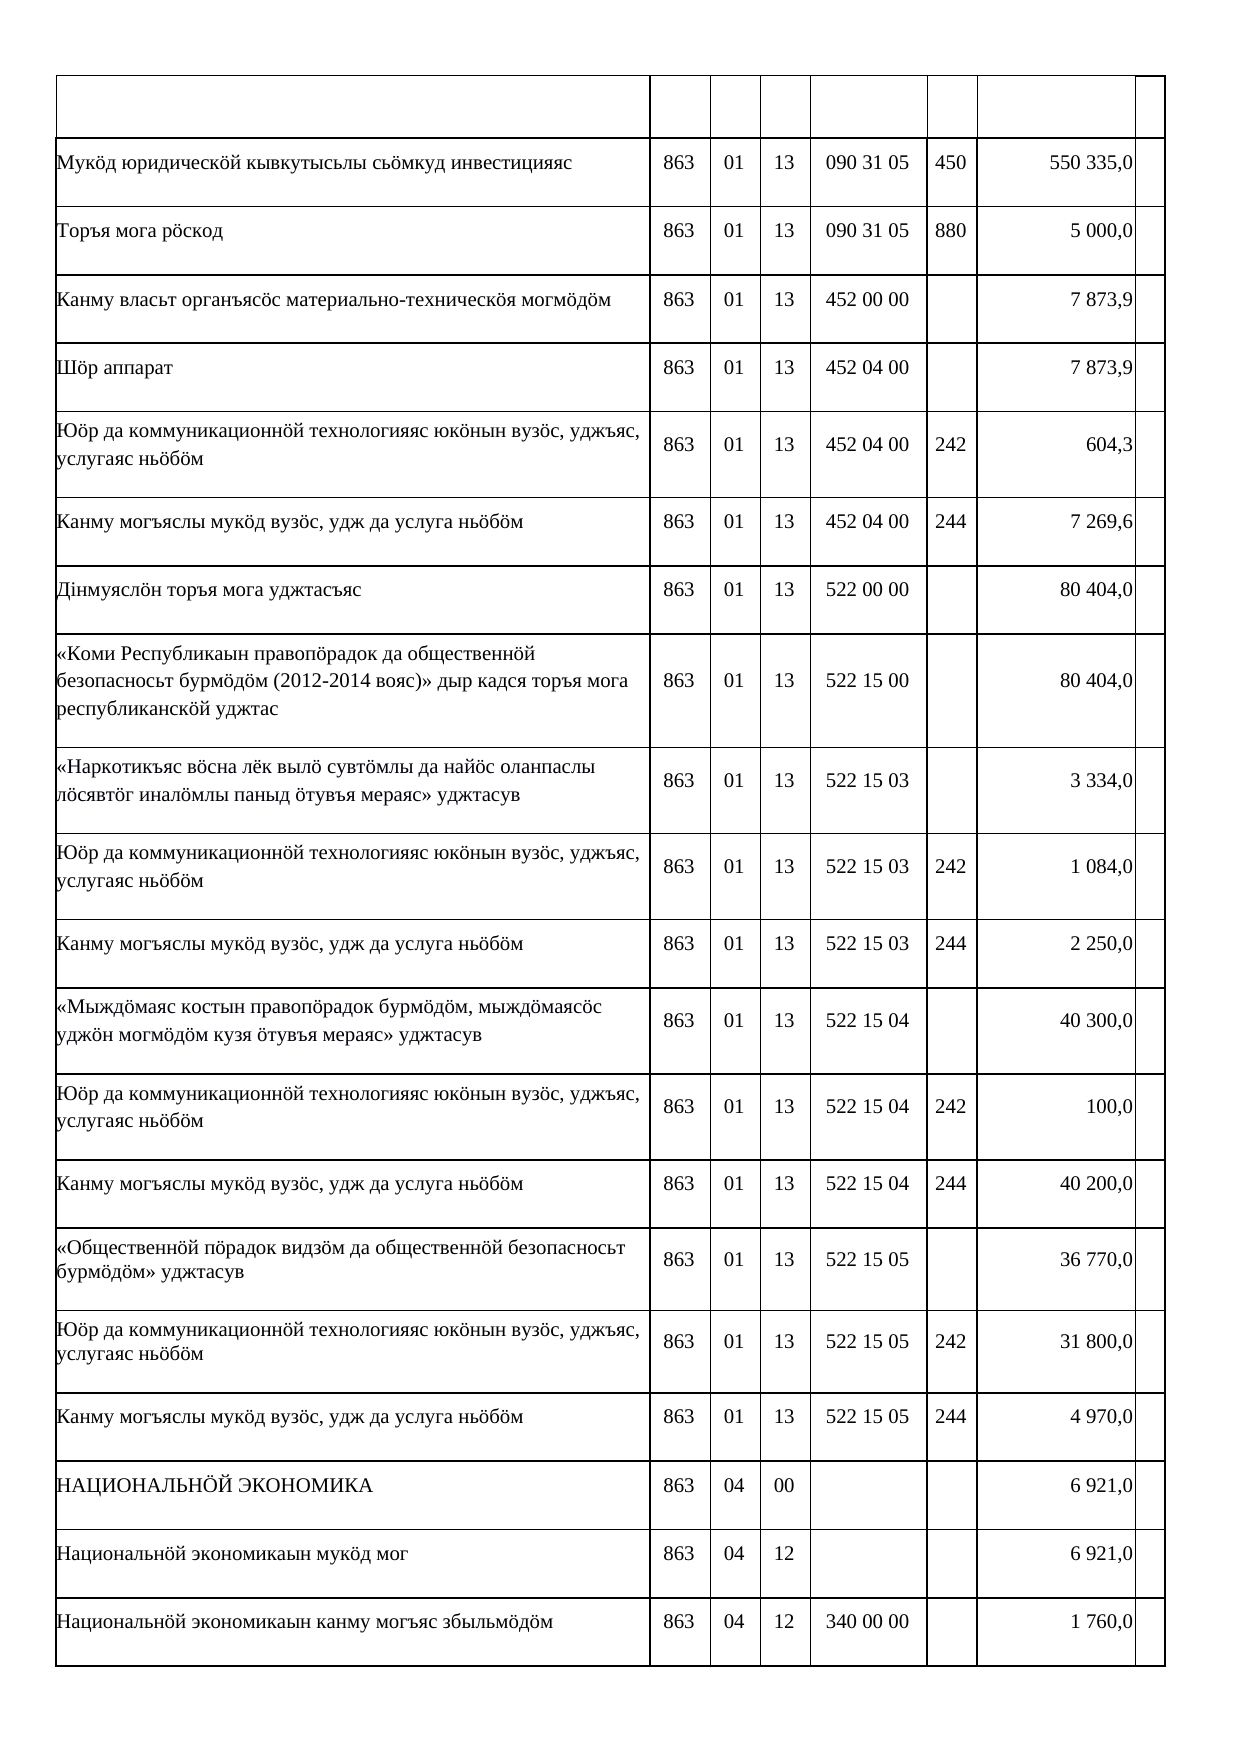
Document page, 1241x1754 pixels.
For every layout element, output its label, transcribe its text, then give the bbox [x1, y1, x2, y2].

table_cell 01 [711, 567, 760, 633]
table_cell 13 [761, 989, 810, 1073]
table_cell 04 [711, 1462, 760, 1529]
table_cell 3 334,0 [978, 748, 1135, 833]
table_cell 13 [761, 139, 810, 206]
table_cell [1136, 920, 1164, 987]
table_cell 863 [651, 412, 710, 497]
table_cell 450 [928, 139, 976, 206]
table_cell 452 04 00 [811, 344, 926, 411]
table_header [978, 76, 1135, 137]
table_cell 01 [711, 989, 760, 1073]
table_cell 80 404,0 [978, 635, 1135, 747]
table_cell 522 15 04 [811, 1075, 926, 1159]
table_cell [1136, 1161, 1164, 1227]
table_cell «Коми Республикаын правопӧрадок да общественнӧй безопасносьт бурмӧдӧм (2012-2014 вояс)» дыр кадся торъя мога республиканскӧй уджтас [57, 635, 649, 747]
table_cell 522 15 03 [811, 834, 926, 919]
table_cell 01 [711, 276, 760, 342]
table_cell 13 [761, 498, 810, 565]
table_cell 090 31 05 [811, 207, 926, 274]
table_cell [1136, 276, 1164, 342]
table_cell 522 15 05 [811, 1311, 926, 1392]
table_cell 01 [711, 834, 760, 919]
table_cell 550 335,0 [978, 139, 1135, 206]
table_cell 863 [651, 276, 710, 342]
table_cell 01 [711, 920, 760, 987]
table_header [57, 76, 649, 137]
table_cell 5 000,0 [978, 207, 1135, 274]
table_cell Канму могъяслы мукӧд вузӧс, удж да услуга ньӧбӧм [57, 1394, 649, 1460]
table_cell 522 15 03 [811, 920, 926, 987]
table_cell 522 15 04 [811, 989, 926, 1073]
table_cell 863 [651, 498, 710, 565]
table_cell 6 921,0 [978, 1462, 1135, 1529]
table_cell Канму могъяслы мукӧд вузӧс, удж да услуга ньӧбӧм [57, 920, 649, 987]
table_cell 522 15 05 [811, 1229, 926, 1309]
table_cell 4 970,0 [978, 1394, 1135, 1460]
table_cell 01 [711, 207, 760, 274]
table_cell 522 00 00 [811, 567, 926, 633]
table_cell 01 [711, 498, 760, 565]
table_cell [1136, 139, 1164, 206]
table_cell 13 [761, 412, 810, 497]
table_cell 13 [761, 1229, 810, 1309]
table_cell [928, 748, 976, 833]
table_cell 863 [651, 635, 710, 747]
table_cell Юӧр да коммуникационнӧй технологияяс юкӧнын вузӧс, уджъяс, услугаяс ньӧбӧм [57, 834, 649, 919]
table_cell 522 15 05 [811, 1394, 926, 1460]
table_cell «Наркотикъяс вӧсна лёк вылӧ сувтӧмлы да найӧс оланпаслы лӧсявтӧг иналӧмлы паныд ӧтувъя мераяс» уджтасув [57, 748, 649, 833]
table_cell 31 800,0 [978, 1311, 1135, 1392]
table_cell 80 404,0 [978, 567, 1135, 633]
table_header [711, 76, 760, 137]
table_cell 242 [928, 1311, 976, 1392]
table_cell 40 300,0 [978, 989, 1135, 1073]
table_cell 452 04 00 [811, 498, 926, 565]
table_cell 100,0 [978, 1075, 1135, 1159]
table_cell 452 00 00 [811, 276, 926, 342]
table_cell Национальнӧй экономикаын мукӧд мог [57, 1530, 649, 1597]
table_cell 242 [928, 412, 976, 497]
table_cell 244 [928, 920, 976, 987]
table_cell 7 873,9 [978, 276, 1135, 342]
table_cell Национальнӧй экономикаын канму могъяс збыльмӧдӧм [57, 1599, 649, 1665]
table_cell [928, 989, 976, 1073]
table_cell 40 200,0 [978, 1161, 1135, 1227]
table_cell [928, 1599, 976, 1665]
table_cell [1136, 1599, 1164, 1665]
table_cell 522 15 04 [811, 1161, 926, 1227]
table_cell [1136, 498, 1164, 565]
table_cell [1136, 635, 1164, 747]
table_cell 863 [651, 989, 710, 1073]
table_cell 01 [711, 344, 760, 411]
table_cell 2 250,0 [978, 920, 1135, 987]
table_cell 863 [651, 1229, 710, 1309]
table_cell 863 [651, 1599, 710, 1665]
table_cell [928, 1229, 976, 1309]
table_cell 12 [761, 1530, 810, 1597]
table_cell 13 [761, 344, 810, 411]
table_cell 13 [761, 1311, 810, 1392]
table_cell [928, 567, 976, 633]
table_cell 13 [761, 920, 810, 987]
table_cell 6 921,0 [978, 1530, 1135, 1597]
table_cell 01 [711, 1229, 760, 1309]
table_cell 13 [761, 834, 810, 919]
table_cell 1 084,0 [978, 834, 1135, 919]
table_cell 863 [651, 1075, 710, 1159]
table_cell Юӧр да коммуникационнӧй технологияяс юкӧнын вузӧс, уджъяс, услугаяс ньӧбӧм [57, 412, 649, 497]
table_cell 7 269,6 [978, 498, 1135, 565]
table_cell 244 [928, 498, 976, 565]
table_cell 01 [711, 139, 760, 206]
table_cell 244 [928, 1394, 976, 1460]
table_cell 01 [711, 1311, 760, 1392]
table_cell 452 04 00 [811, 412, 926, 497]
table_cell 13 [761, 635, 810, 747]
table_cell 863 [651, 1394, 710, 1460]
table_cell 863 [651, 207, 710, 274]
table_cell 13 [761, 1394, 810, 1460]
table_header [811, 76, 927, 137]
table_cell 7 873,9 [978, 344, 1135, 411]
table_cell [1136, 1075, 1164, 1159]
table_cell [928, 635, 976, 747]
table_cell 863 [651, 1161, 710, 1227]
table_cell [928, 276, 976, 342]
table_cell 01 [711, 412, 760, 497]
table_cell [811, 1530, 926, 1597]
table_cell Канму могъяслы мукӧд вузӧс, удж да услуга ньӧбӧм [57, 498, 649, 565]
table_cell [1136, 567, 1164, 633]
table_cell 863 [651, 920, 710, 987]
table_cell 13 [761, 1161, 810, 1227]
table_cell Мукӧд юридическӧй кывкутысьлы сьӧмкуд инвестицияяс [57, 139, 649, 206]
table_header [928, 76, 977, 137]
table_cell 522 15 00 [811, 635, 926, 747]
table_cell 863 [651, 567, 710, 633]
table_cell Дінмуяслӧн торъя мога уджтасъяс [57, 567, 649, 633]
table_cell [1136, 1229, 1164, 1309]
table_cell [1136, 207, 1164, 274]
table_cell [1136, 834, 1164, 919]
table_cell 522 15 03 [811, 748, 926, 833]
table_cell [928, 1530, 976, 1597]
table_cell [1136, 412, 1164, 497]
table_cell 880 [928, 207, 976, 274]
table_cell 04 [711, 1530, 760, 1597]
table_cell [1136, 1394, 1164, 1460]
table_cell 01 [711, 1075, 760, 1159]
table_cell 13 [761, 207, 810, 274]
table_cell 00 [761, 1462, 810, 1529]
table_cell 863 [651, 344, 710, 411]
table_cell 13 [761, 567, 810, 633]
table_cell 863 [651, 834, 710, 919]
table_cell 12 [761, 1599, 810, 1665]
table_cell 36 770,0 [978, 1229, 1135, 1309]
table_cell Канму могъяслы мукӧд вузӧс, удж да услуга ньӧбӧм [57, 1161, 649, 1227]
table_cell 242 [928, 834, 976, 919]
table_cell 01 [711, 748, 760, 833]
table_cell 04 [711, 1599, 760, 1665]
table_cell 244 [928, 1161, 976, 1227]
table_cell 01 [711, 1394, 760, 1460]
table_cell 242 [928, 1075, 976, 1159]
table_cell 13 [761, 276, 810, 342]
table_cell 604,3 [978, 412, 1135, 497]
table_cell 863 [651, 1530, 710, 1597]
table_header [651, 76, 710, 137]
table_cell [811, 1462, 926, 1529]
table_cell «Мыждӧмаяс костын правопӧрадок бурмӧдӧм, мыждӧмаясӧс уджӧн могмӧдӧм кузя ӧтувъя мераяс» уджтасув [57, 989, 649, 1073]
table_cell [928, 1462, 976, 1529]
table_cell 090 31 05 [811, 139, 926, 206]
table_cell Шӧр аппарат [57, 344, 649, 411]
table_cell «Общественнӧй пӧрадок видзӧм да общественнӧй безопасносьт бурмӧдӧм» уджтасув [57, 1229, 649, 1309]
table_cell 863 [651, 748, 710, 833]
table_cell [1136, 1530, 1164, 1597]
table_cell [1136, 344, 1164, 411]
table_cell [1136, 1311, 1164, 1392]
table_cell Канму власьт органъясӧс материально-техническӧя могмӧдӧм [57, 276, 649, 342]
table_cell 1 760,0 [978, 1599, 1135, 1665]
table_cell 863 [651, 1311, 710, 1392]
table_cell Торъя мога рӧскод [57, 207, 649, 274]
table_cell 13 [761, 1075, 810, 1159]
table_cell [1136, 1462, 1164, 1529]
table_cell 13 [761, 748, 810, 833]
table_header [1136, 77, 1164, 137]
table_cell 863 [651, 139, 710, 206]
table_cell 863 [651, 1462, 710, 1529]
table_cell [1136, 989, 1164, 1073]
table_cell 01 [711, 635, 760, 747]
table_header [761, 76, 810, 137]
table_cell НАЦИОНАЛЬНӦЙ ЭКОНОМИКА [57, 1462, 649, 1529]
table_cell [928, 344, 976, 411]
table_cell 01 [711, 1161, 760, 1227]
table_cell Юӧр да коммуникационнӧй технологияяс юкӧнын вузӧс, уджъяс, услугаяс ньӧбӧм [57, 1075, 649, 1159]
table_cell [1136, 748, 1164, 833]
table_cell Юӧр да коммуникационнӧй технологияяс юкӧнын вузӧс, уджъяс, услугаяс ньӧбӧм [57, 1311, 649, 1392]
table_cell 340 00 00 [811, 1599, 926, 1665]
